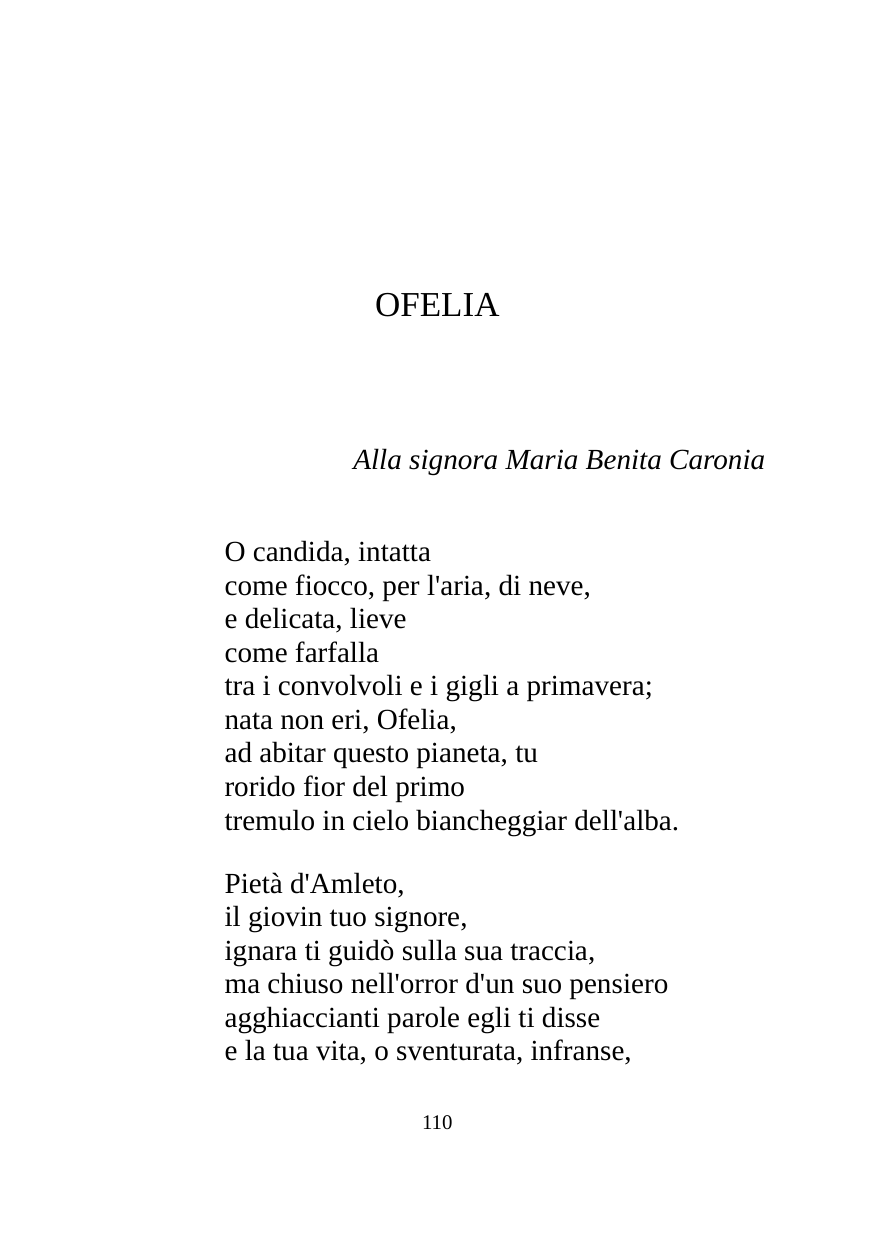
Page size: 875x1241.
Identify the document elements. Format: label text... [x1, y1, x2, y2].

text O candida, intatta come fiocco, per l'aria, di neve, e delicata, lieve come farfalla tra i convolvoli e i gigli a primavera; nata non eri, Ofelia, ad abitar questo pianeta, tu rorido fior del primo tremulo in cielo biancheggiar dell'alba. [224, 534, 768, 836]
text Alla signora Maria Benita Caronia [106, 442, 768, 475]
text Pietà d'Amleto, il giovin tuo signore, ignara ti guidò sulla sua traccia, ma chiuso nell'orror d'un suo pensiero agghiaccianti parole egli ti disse e la tua vita, o sventurata, infranse, [224, 866, 768, 1067]
subtitle OFELIA [106, 283, 768, 324]
